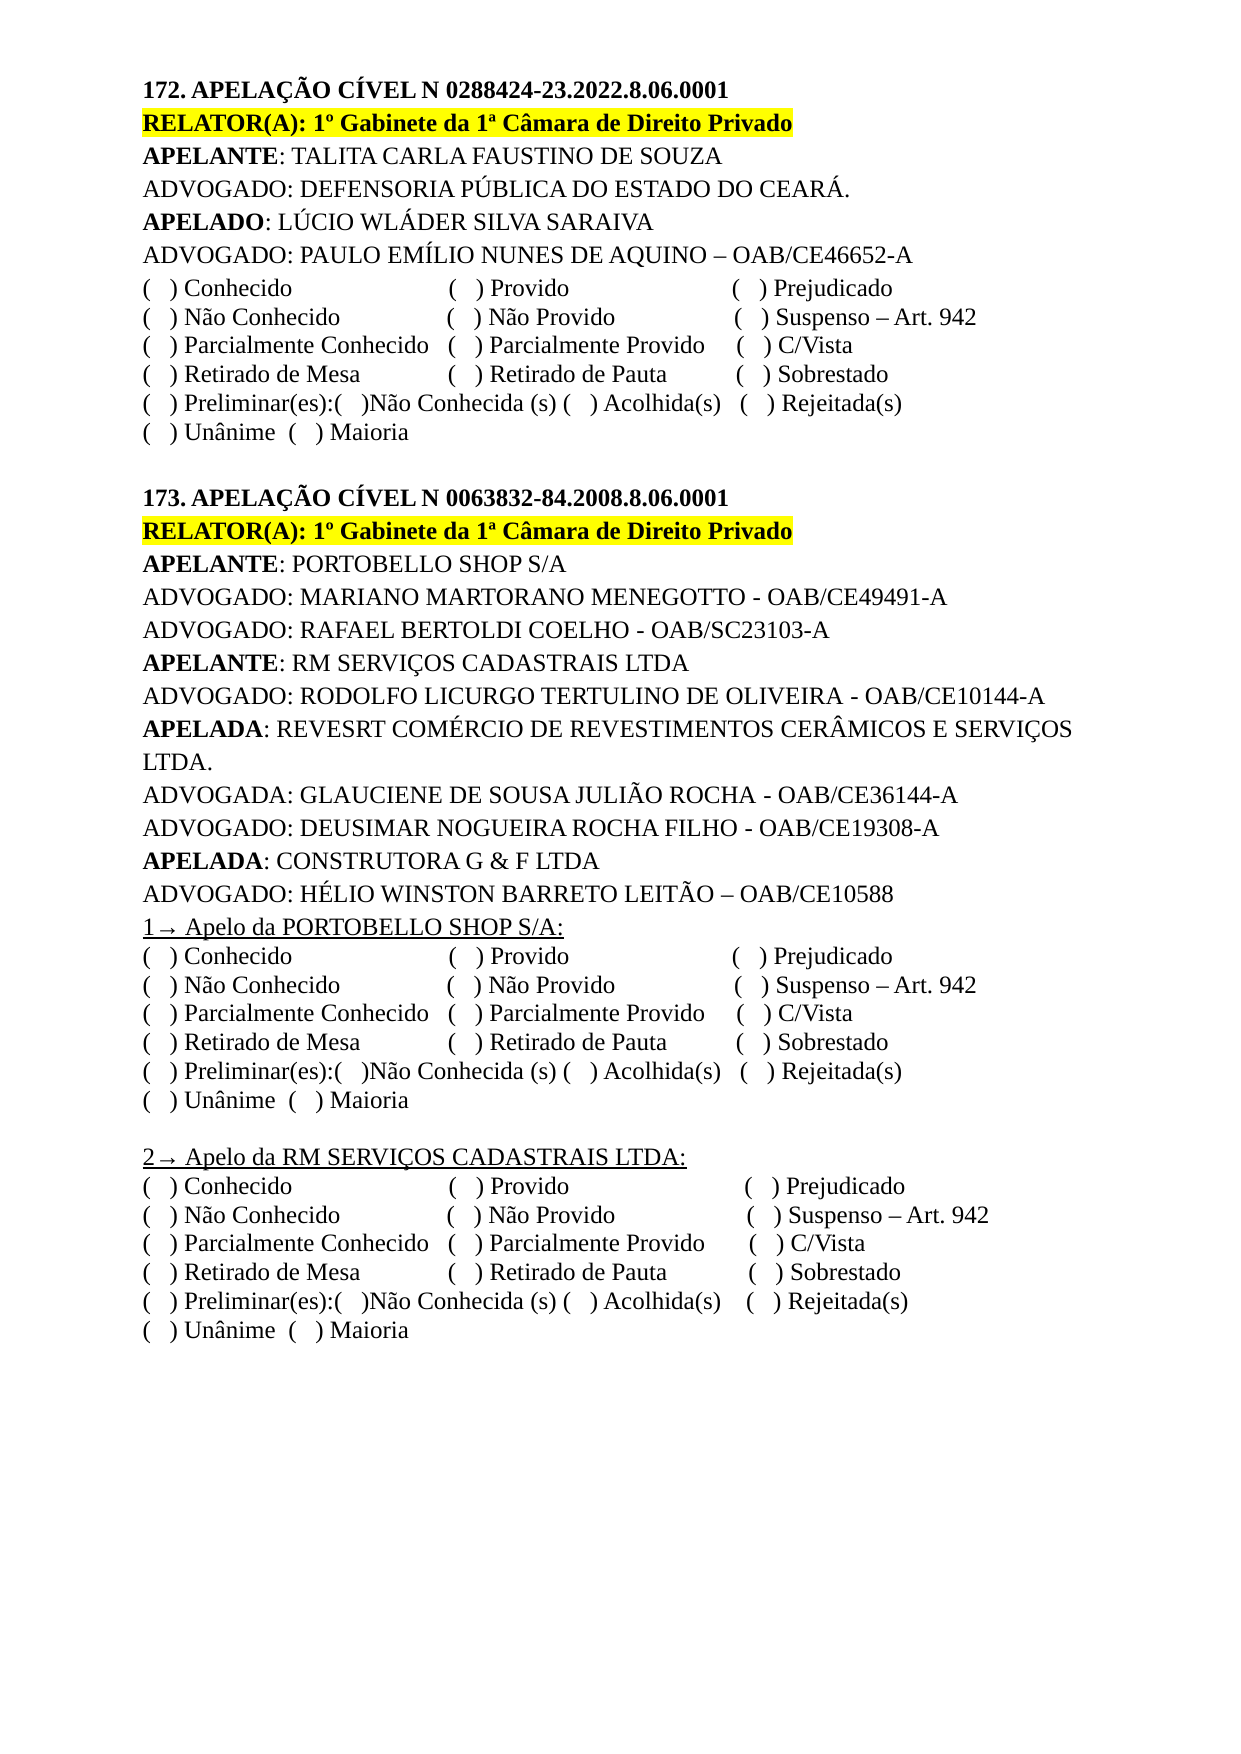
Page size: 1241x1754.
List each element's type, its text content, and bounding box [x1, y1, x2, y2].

text ( ) Unânime ( ) Maioria 173. APELAÇÃO CÍVEL N 0063832-84.2008.8.06.0001 RELATOR(A): 1º Gabinete da 1ª Câmara de Direito Privado APELANTE: PORTOBELLO SHOP S/A ADVOGADO: MARIANO MARTORANO MENEGOTTO - OAB/CE49491-A ADVOGADO: RAFAEL BERTOLDI COELHO - OAB/SC23103-A APELANTE: RM SERVIÇOS CADASTRAIS LTDA ADVOGADO: RODOLFO LICURGO TERTULINO DE OLIVEIRA - OAB/CE10144-A APELADA: REVESRT COMÉRCIO DE REVESTIMENTOS CERÂMICOS E SERVIÇOS LTDA. ADVOGADA: GLAUCIENE DE SOUSA JULIÃO ROCHA - OAB/CE36144-A ADVOGADO: DEUSIMAR NOGUEIRA ROCHA FILHO - OAB/CE19308-A APELADA: CONSTRUTORA G & F LTDA ADVOGADO: HÉLIO WINSTON BARRETO LEITÃO – OAB/CE10588 [142, 417, 1141, 908]
text 172. APELAÇÃO CÍVEL N 0288424-23.2022.8.06.0001 RELATOR(A): 1º Gabinete da 1ª Câmara de Direito Privado APELANTE: TALITA CARLA FAUSTINO DE SOUZA [142, 75, 1141, 170]
text ( ) Não Conhecido ( ) Não Provido ( ) Suspenso – Art. 942 [142, 1200, 1158, 1228]
text ( ) Parcialmente Conhecido ( ) Parcialmente Provido ( ) C/Vista [142, 331, 1158, 359]
text ( ) Conhecido ( ) Provido ( ) Prejudicado [142, 941, 1141, 970]
text ( ) Retirado de Mesa ( ) Retirado de Pauta ( ) Sobrestado [142, 1257, 1158, 1286]
text ( ) Unânime ( ) Maioria [142, 1085, 1158, 1113]
text ( ) Conhecido ( ) Provido ( ) Prejudicado [142, 273, 1141, 302]
text ADVOGADO: DEFENSORIA PÚBLICA DO ESTADO DO CEARÁ. APELADO: LÚCIO WLÁDER SILVA SARAIVA ADVOGADO: PAULO EMÍLIO NUNES DE AQUINO – OAB/CE46652-A [142, 174, 1141, 269]
text 1→ Apelo da PORTOBELLO SHOP S/A: [142, 912, 1141, 941]
text ( ) Retirado de Mesa ( ) Retirado de Pauta ( ) Sobrestado [142, 1027, 1158, 1056]
text ( ) Parcialmente Conhecido ( ) Parcialmente Provido ( ) C/Vista [142, 998, 1158, 1027]
text ( ) Conhecido ( ) Provido ( ) Prejudicado [142, 1171, 1141, 1200]
text ( ) Parcialmente Conhecido ( ) Parcialmente Provido ( ) C/Vista [142, 1228, 1158, 1257]
text ( ) Preliminar(es):( )Não Conhecida (s) ( ) Acolhida(s) ( ) Rejeitada(s) [142, 1286, 1158, 1315]
text ( ) Retirado de Mesa ( ) Retirado de Pauta ( ) Sobrestado [142, 359, 1158, 388]
text ( ) Preliminar(es):( )Não Conhecida (s) ( ) Acolhida(s) ( ) Rejeitada(s) [142, 388, 1158, 417]
text ( ) Não Conhecido ( ) Não Provido ( ) Suspenso – Art. 942 [142, 302, 1158, 331]
text ( ) Unânime ( ) Maioria [142, 1315, 1141, 1409]
text ( ) Preliminar(es):( )Não Conhecida (s) ( ) Acolhida(s) ( ) Rejeitada(s) [142, 1056, 1158, 1085]
text 2→ Apelo da RM SERVIÇOS CADASTRAIS LTDA: [142, 1142, 1141, 1171]
text ( ) Não Conhecido ( ) Não Provido ( ) Suspenso – Art. 942 [142, 970, 1158, 998]
